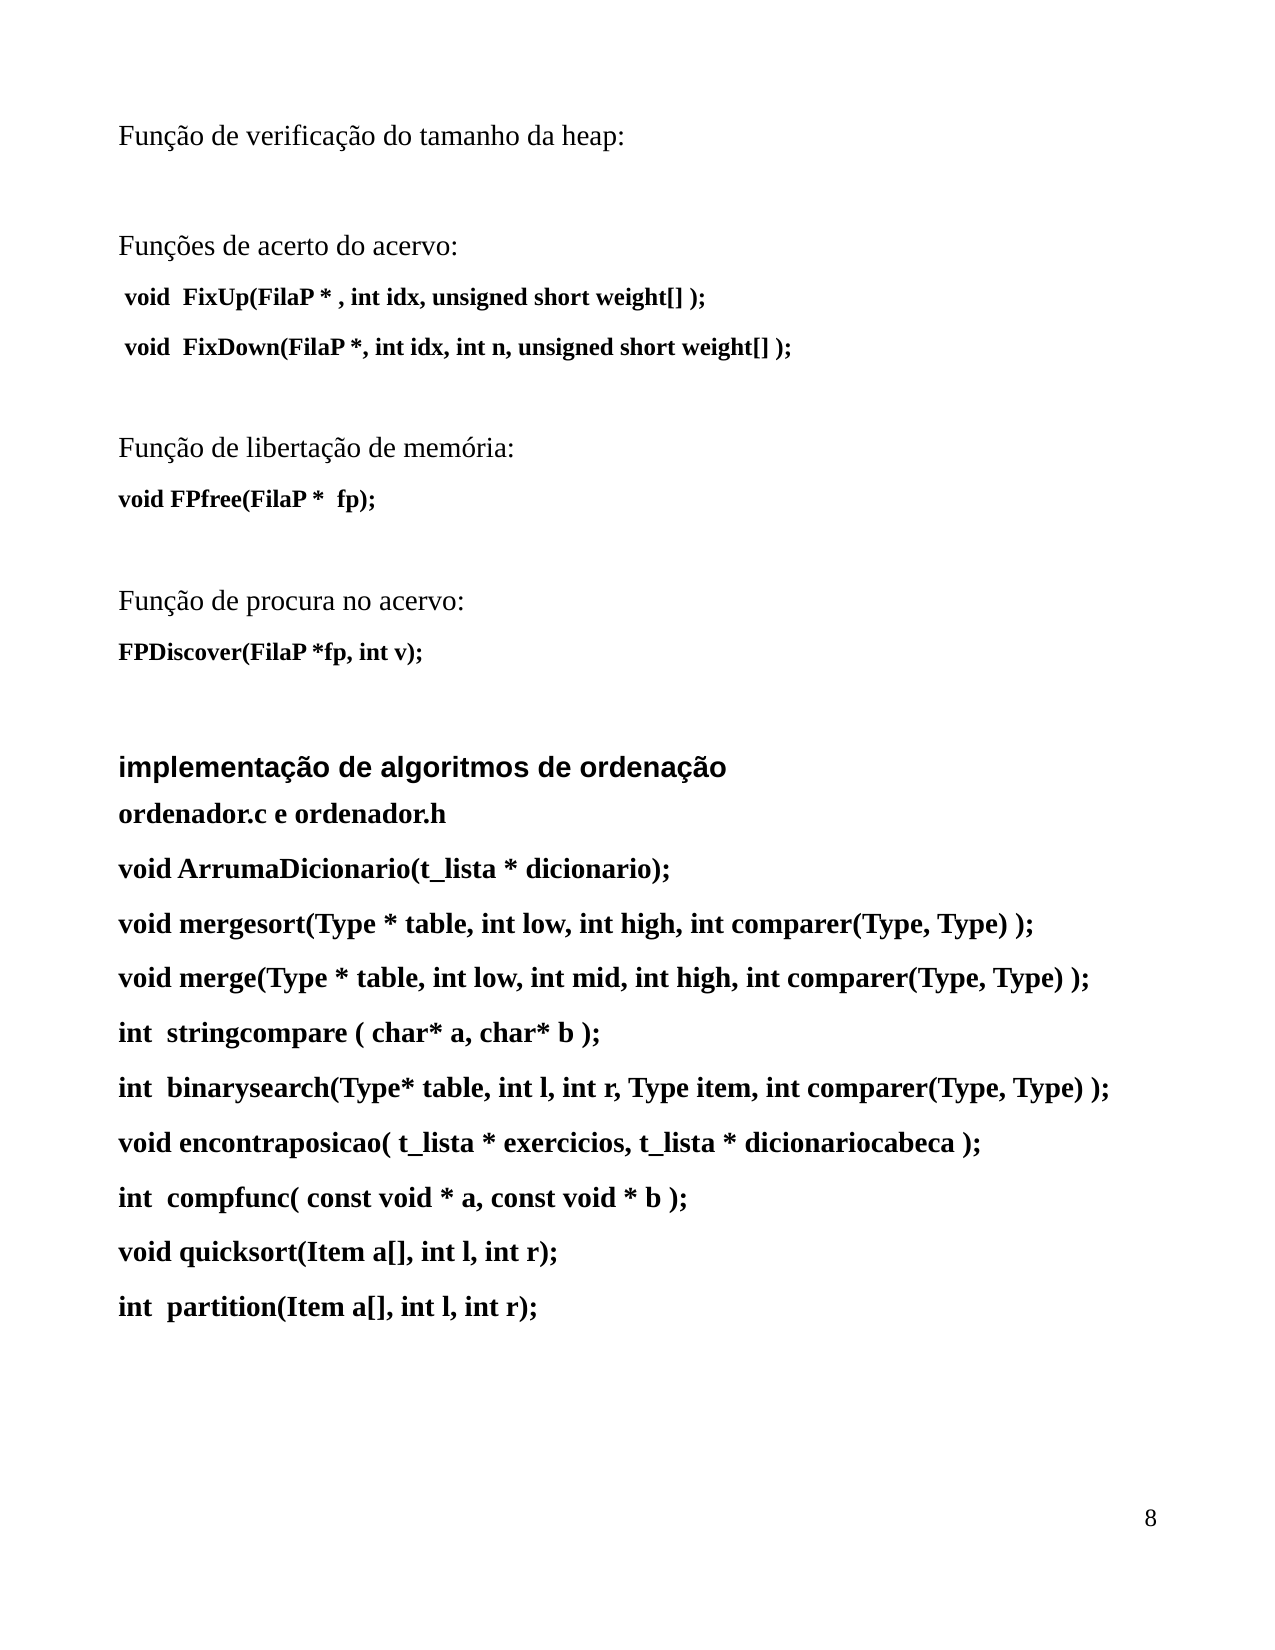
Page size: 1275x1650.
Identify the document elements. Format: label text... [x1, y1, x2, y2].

subtitle implementação de algoritmos de ordenação [118, 750, 1157, 784]
text Funções de acerto do acervo: [118, 228, 1157, 261]
text void ArrumaDicionario(t_lista * dicionario); [118, 851, 1157, 884]
text Função de procura no acervo: [118, 583, 1157, 616]
text int stringcompare ( char* a, char* b ); [118, 1015, 1157, 1049]
text Função de verificação do tamanho da heap: [118, 118, 1157, 152]
text void quicksort(Item a[], int l, int r); [118, 1234, 1157, 1268]
text int compfunc( const void * a, const void * b ); [118, 1180, 1157, 1213]
text void FixDown(FilaP *, int idx, int n, unsigned short weight[] ); [118, 332, 1157, 360]
text ordenador.c e ordenador.h [118, 796, 1157, 830]
text void merge(Type * table, int low, int mid, int high, int comparer(Type, Type) ); [118, 961, 1157, 994]
text int binarysearch(Type* table, int l, int r, Type item, int comparer(Type, Type) ); [118, 1070, 1157, 1104]
text int partition(Item a[], int l, int r); [118, 1289, 1157, 1323]
text void FPfree(FilaP * fp); [118, 484, 1157, 513]
text void mergesort(Type * table, int low, int high, int comparer(Type, Type) ); [118, 906, 1157, 939]
text void encontraposicao( t_lista * exercicios, t_lista * dicionariocabeca ); [118, 1125, 1157, 1158]
text Função de libertação de memória: [118, 430, 1157, 463]
text FPDiscover(FilaP *fp, int v); [118, 637, 1157, 666]
text void FixUp(FilaP * , int idx, unsigned short weight[] ); [118, 282, 1157, 311]
